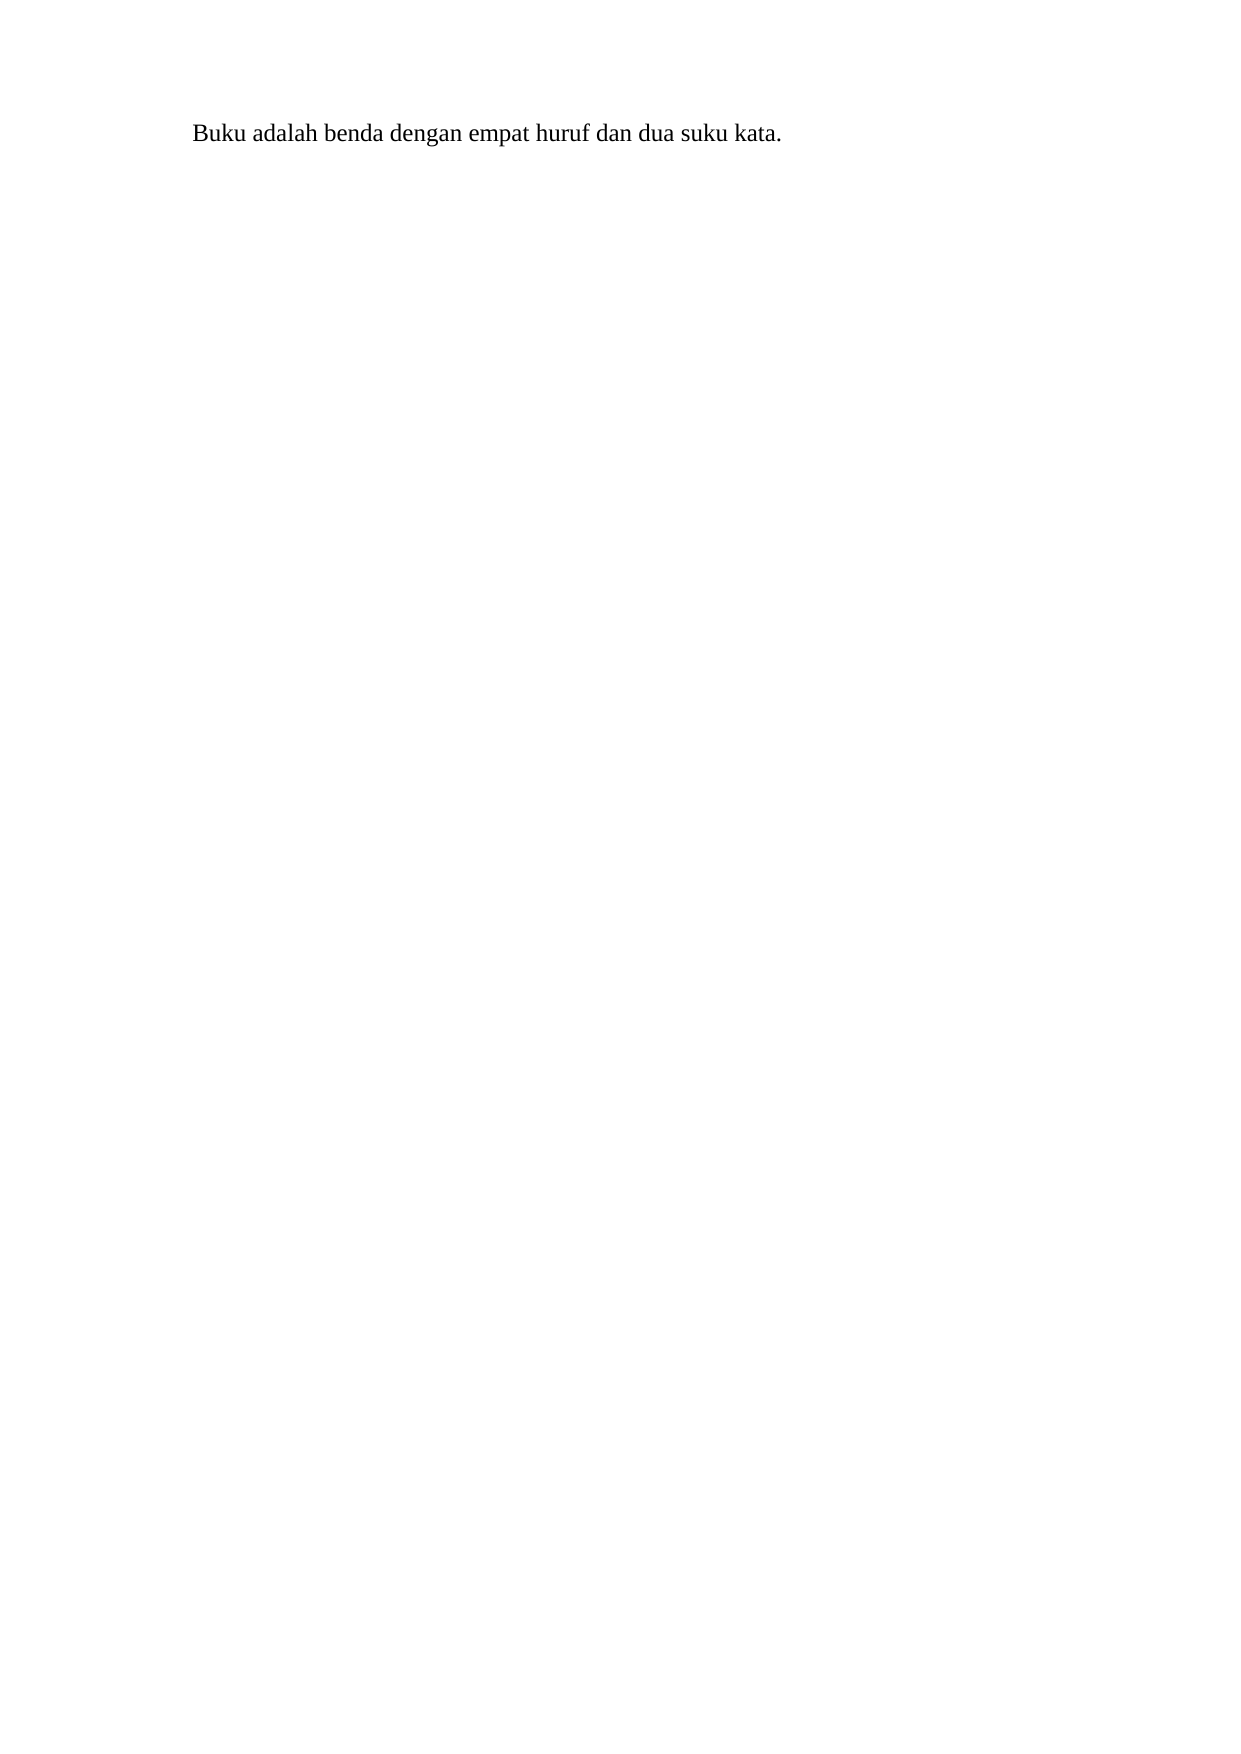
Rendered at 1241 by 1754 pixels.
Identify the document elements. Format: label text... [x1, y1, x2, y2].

text Buku adalah benda dengan empat huruf dan dua suku kata. [118, 118, 1122, 147]
